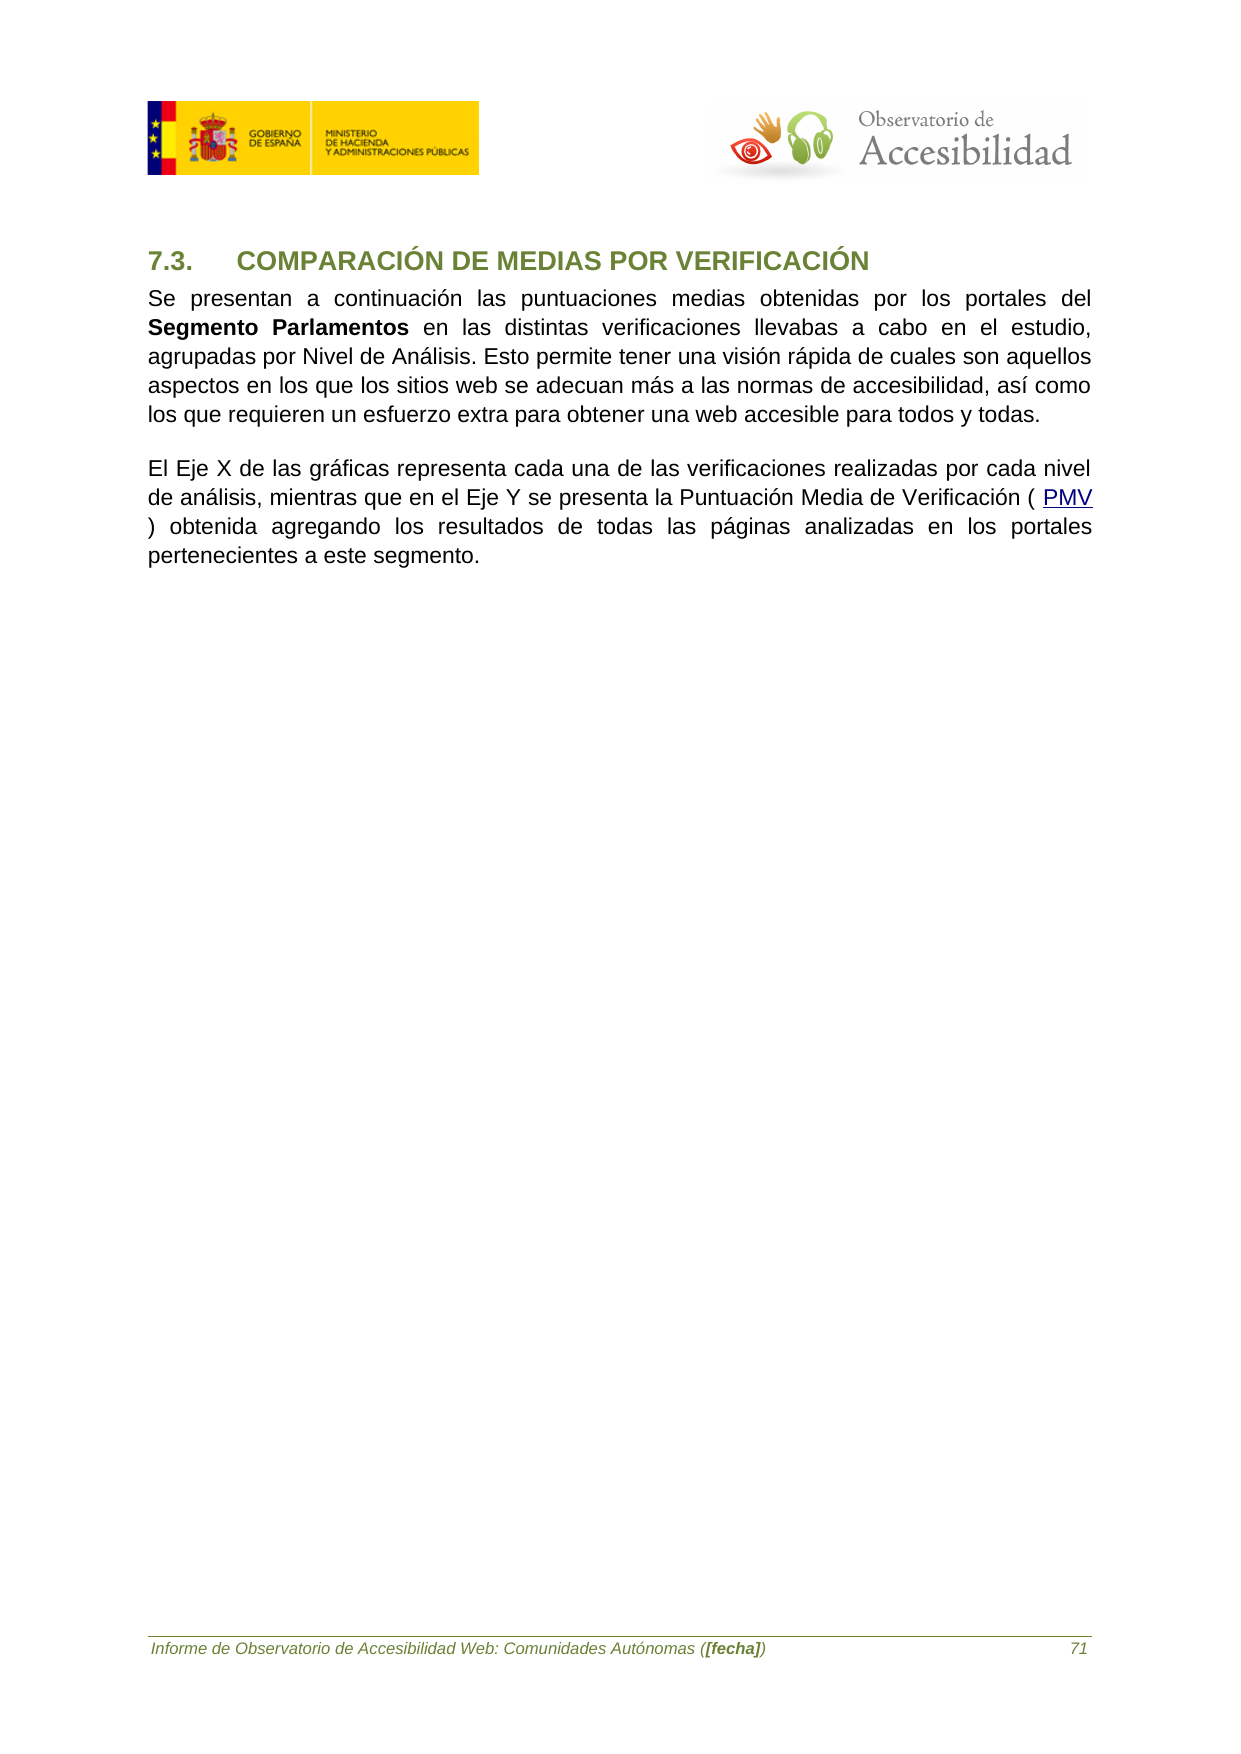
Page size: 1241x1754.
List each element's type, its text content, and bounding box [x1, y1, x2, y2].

picture [147, 101, 479, 175]
text El Eje X de las gráficas representa cada una de las verificaciones realizadas por cada nivel de análisis, mientras que en el Eje Y se presenta la Puntuación Media de Verificación ( PMV ) obtenida agregando los resultados de todas las páginas analizadas en los portales pertenecientes a este segmento. [148, 455, 1092, 568]
text Se presentan a continuación las puntuaciones medias obtenidas por los portales del Segmento Parlamentos en las distintas verificaciones llevabas a cabo en el estudio, agrupadas por Nivel de Análisis. Esto permite tener una visión rápida de cuales son aquellos aspectos en los que los sitios web se adecuan más a las normas de accesibilidad, así como los que requieren un esfuerzo extra para obtener una web accesible para todos y todas. [148, 285, 1092, 427]
subtitle Comparación de medias por verificación [148, 245, 1092, 276]
picture [710, 102, 1086, 185]
